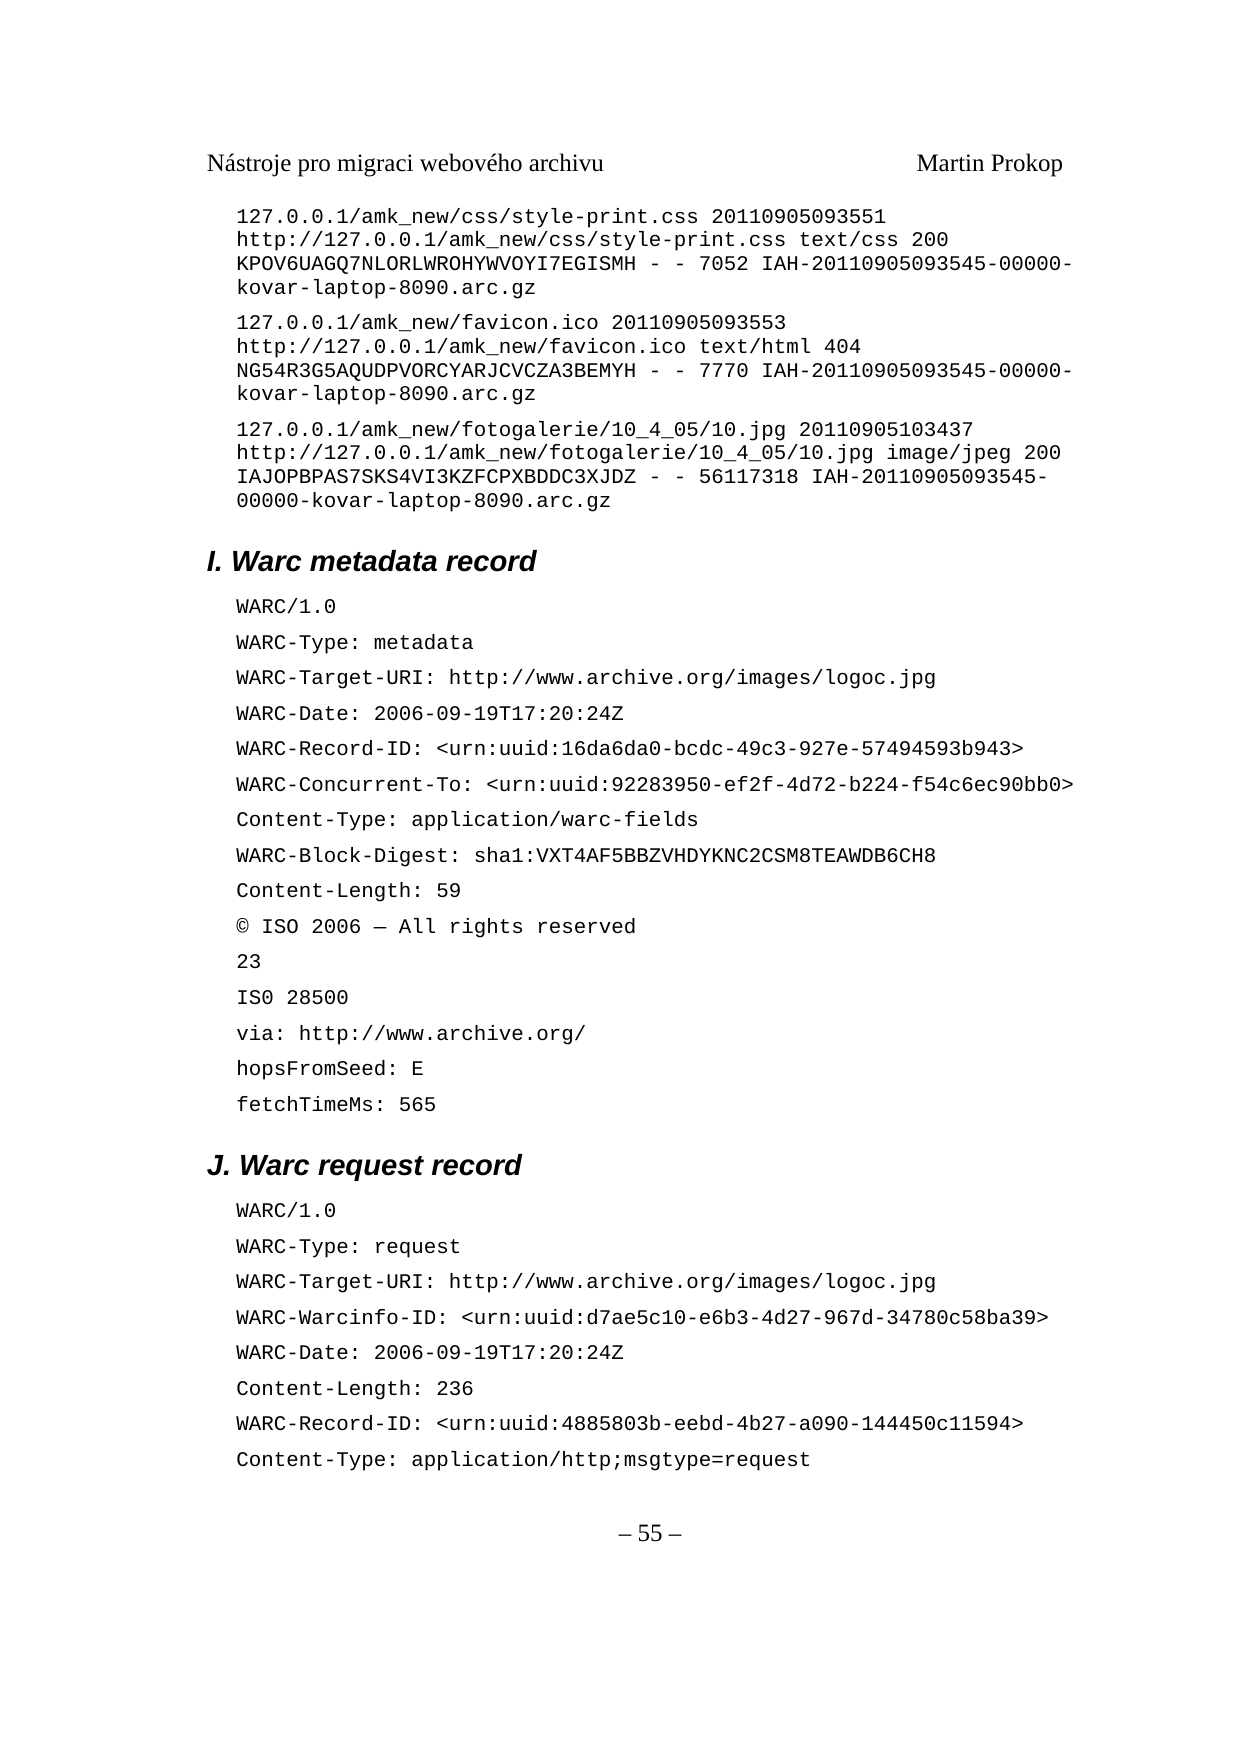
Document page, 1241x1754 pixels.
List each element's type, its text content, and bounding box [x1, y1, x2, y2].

text Content-Length: 236 [236, 1378, 1093, 1401]
text WARC/1.0 [236, 596, 1093, 620]
text WARC-Date: 2006-09-19T17:20:24Z [236, 1342, 1093, 1366]
text WARC-Record-ID: <urn:uuid:4885803b-eebd-4b27-a090-144450c11594> [236, 1413, 1093, 1437]
text WARC-Block-Digest: sha1:VXT4AF5BBZVHDYKNC2CSM8TEAWDB6CH8 [236, 845, 1093, 868]
subtitle J. Warc request record [207, 1148, 1093, 1182]
text WARC-Concurrent-To: <urn:uuid:92283950-ef2f-4d72-b224-f54c6ec90bb0> [236, 774, 1093, 797]
text 127.0.0.1/amk_new/css/style-print.css 20110905093551 http://127.0.0.1/amk_new/css/style-print.css text/css 200 KPOV6UAGQ7NLORLWROHYWVOYI7EGISMH - - 7052 IAH-20110905093545-00000-kovar-laptop-8090.arc.gz [236, 206, 1093, 300]
text WARC-Record-ID: <urn:uuid:16da6da0-bcdc-49c3-927e-57494593b943> [236, 738, 1093, 762]
text 23 [236, 951, 1093, 975]
text IS0 28500 [236, 987, 1093, 1011]
text WARC-Type: request [236, 1236, 1093, 1259]
text Content-Type: application/warc-fields [236, 809, 1093, 833]
text WARC/1.0 [236, 1200, 1093, 1224]
text WARC-Date: 2006-09-19T17:20:24Z [236, 703, 1093, 726]
text © ISO 2006 — All rights reserved [236, 916, 1093, 939]
text WARC-Target-URI: http://www.archive.org/images/logoc.jpg [236, 667, 1093, 691]
subtitle I. Warc metadata record [207, 544, 1093, 578]
text hopsFromSeed: E [236, 1058, 1093, 1082]
text WARC-Type: metadata [236, 632, 1093, 655]
text 127.0.0.1/amk_new/fotogalerie/10_4_05/10.jpg 20110905103437 http://127.0.0.1/amk_new/fotogalerie/10_4_05/10.jpg image/jpeg 200 IAJOPBPAS7SKS4VI3KZFCPXBDDC3XJDZ - - 56117318 IAH-20110905093545-00000-kovar-laptop-8090.arc.gz [236, 419, 1093, 513]
text WARC-Target-URI: http://www.archive.org/images/logoc.jpg [236, 1271, 1093, 1295]
text Content-Type: application/http;msgtype=request [236, 1449, 1093, 1472]
text via: http://www.archive.org/ [236, 1022, 1093, 1046]
text Content-Length: 59 [236, 880, 1093, 904]
text fetchTimeMs: 565 [236, 1093, 1093, 1117]
text 127.0.0.1/amk_new/favicon.ico 20110905093553 http://127.0.0.1/amk_new/favicon.ico text/html 404 NG54R3G5AQUDPVORCYARJCVCZA3BEMYH - - 7770 IAH-20110905093545-00000-kovar-laptop-8090.arc.gz [236, 312, 1093, 407]
text WARC-Warcinfo-ID: <urn:uuid:d7ae5c10-e6b3-4d27-967d-34780c58ba39> [236, 1307, 1093, 1330]
